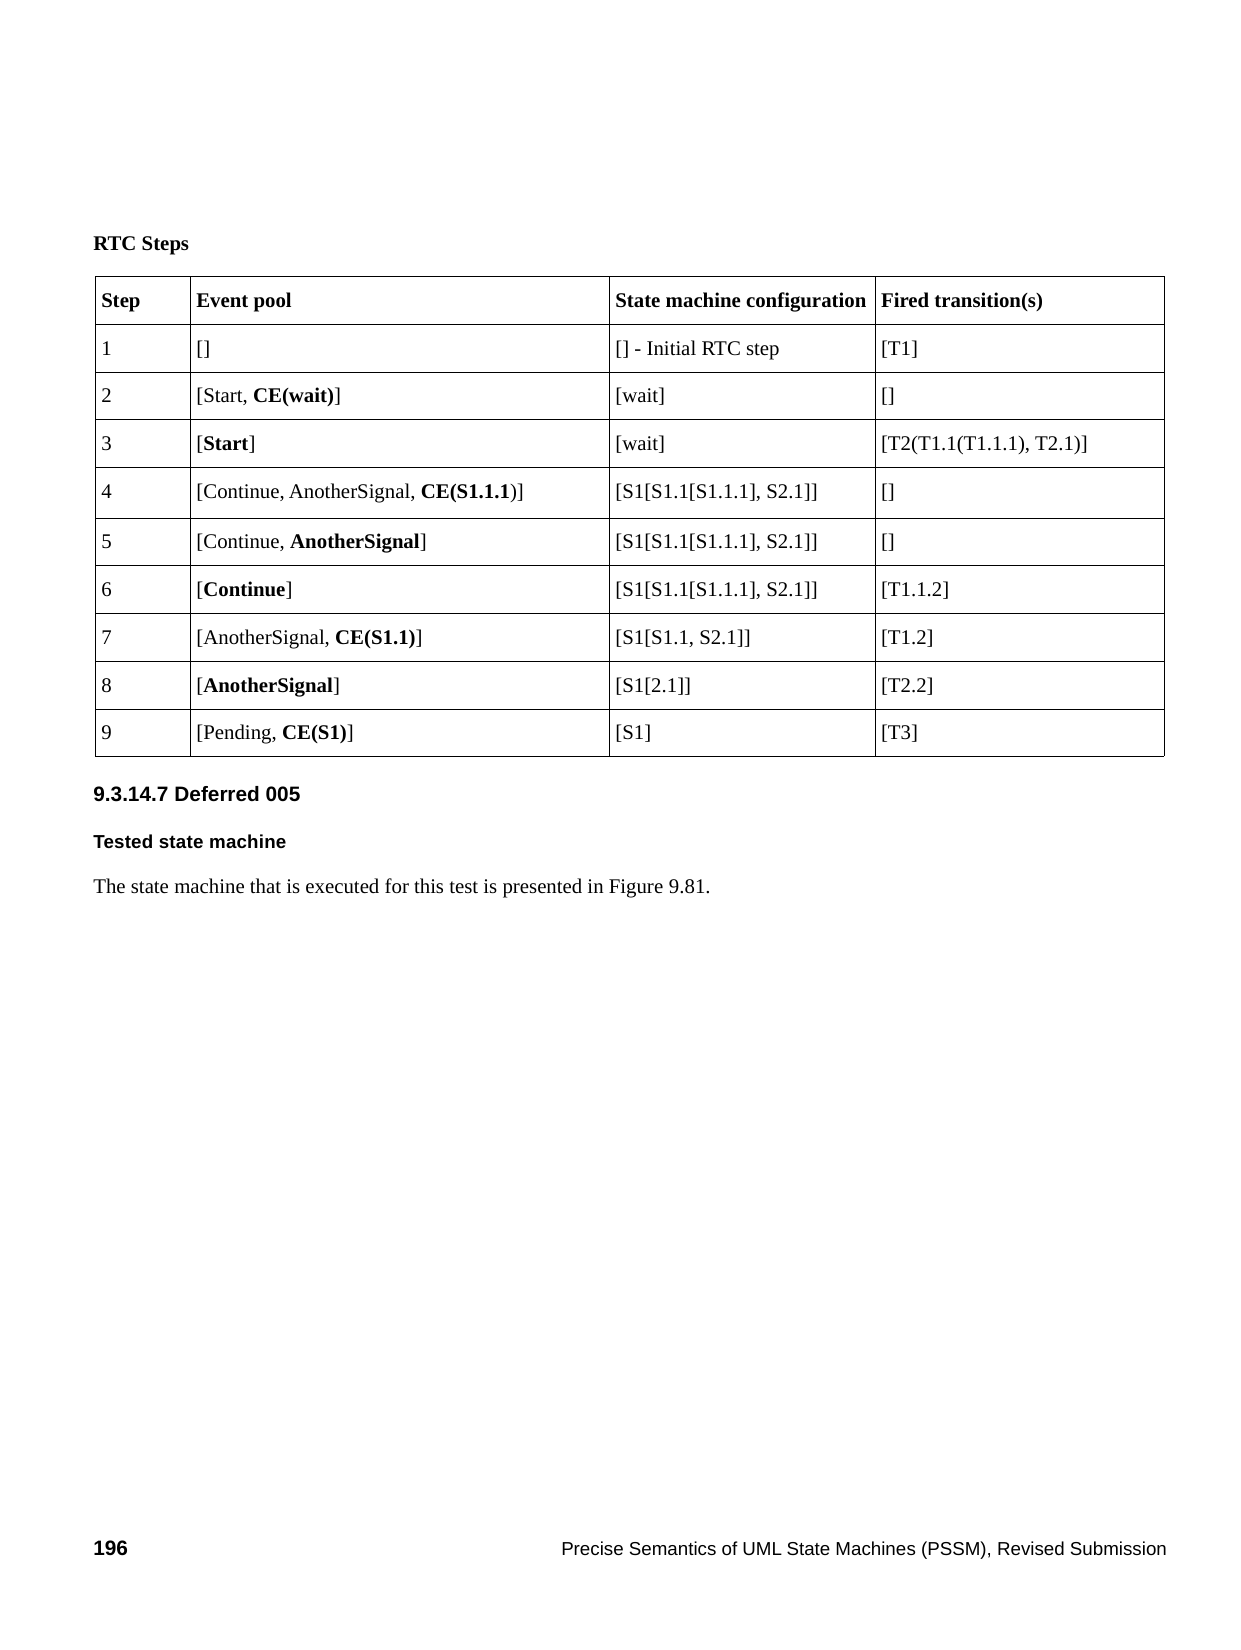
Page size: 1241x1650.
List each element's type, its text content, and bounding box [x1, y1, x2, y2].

table_cell [T3] [876, 710, 1164, 756]
table_cell [Start, CE(wait)] [191, 373, 609, 419]
table_cell 8 [96, 662, 190, 708]
table_cell [Pending, CE(S1)] [191, 710, 609, 756]
table_cell [wait] [610, 420, 875, 467]
table_cell [Continue, AnotherSignal] [191, 519, 609, 565]
subtitle Deferred 005 [93, 781, 1164, 806]
table_cell [S1] [610, 710, 875, 756]
table_cell [] [876, 519, 1164, 565]
table_cell 7 [96, 614, 190, 661]
subtitle Tested state machine [93, 831, 1164, 853]
table_cell [AnotherSignal] [191, 662, 609, 708]
table_cell [T2(T1.1(T1.1.1), T2.1)] [876, 420, 1164, 467]
table_cell [S1[S1.1, S2.1]] [610, 614, 875, 661]
table_cell [S1[S1.1[S1.1.1], S2.1]] [610, 519, 875, 565]
table_header Step [96, 277, 190, 324]
table_cell [Continue] [191, 566, 609, 613]
table_cell 6 [96, 566, 190, 613]
table_cell 3 [96, 420, 190, 467]
table_cell 4 [96, 468, 190, 518]
text The state machine that is executed for this test is presented in Figure 9.81. [93, 874, 1164, 898]
table_cell [] [876, 373, 1164, 419]
table_cell [] [191, 325, 609, 372]
table_cell [T2.2] [876, 662, 1164, 708]
table_cell [S1[S1.1[S1.1.1], S2.1]] [610, 566, 875, 613]
table_cell 2 [96, 373, 190, 419]
table_cell [Start] [191, 420, 609, 467]
table_header Event pool [191, 277, 609, 324]
table_cell [Continue, AnotherSignal, CE(S1.1.1)] [191, 468, 609, 518]
table_cell [wait] [610, 373, 875, 419]
table_cell [S1[2.1]] [610, 662, 875, 708]
table_cell 1 [96, 325, 190, 372]
table_cell 9 [96, 710, 190, 756]
table_cell [T1] [876, 325, 1164, 372]
text RTC Steps [93, 231, 1164, 255]
table_cell [T1.1.2] [876, 566, 1164, 613]
table_header State machine configuration [610, 277, 875, 324]
table_cell [] [876, 468, 1164, 518]
table_header Fired transition(s) [876, 277, 1164, 324]
table_cell [] - Initial RTC step [610, 325, 875, 372]
table_cell [AnotherSignal, CE(S1.1)] [191, 614, 609, 661]
table_cell [S1[S1.1[S1.1.1], S2.1]] [610, 468, 875, 518]
table_cell [T1.2] [876, 614, 1164, 661]
table_cell 5 [96, 519, 190, 565]
